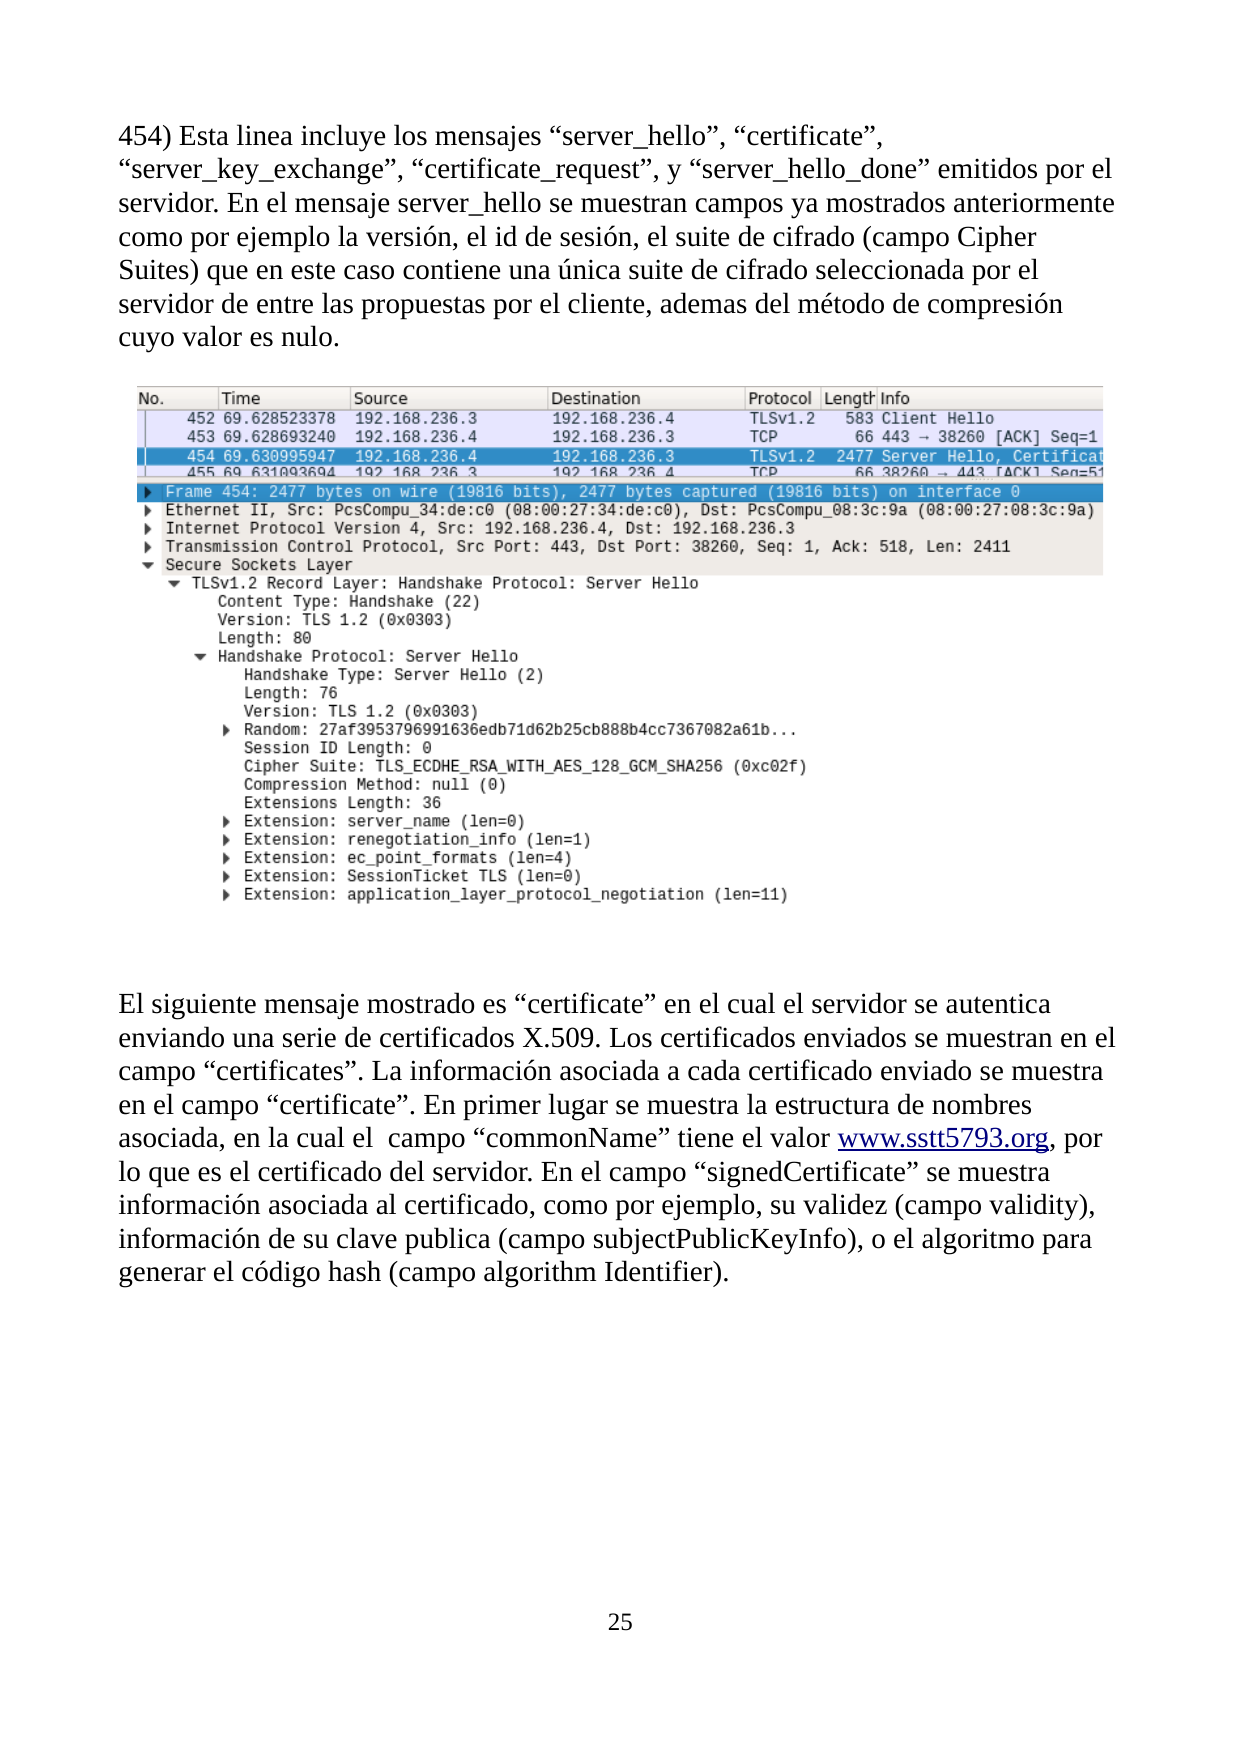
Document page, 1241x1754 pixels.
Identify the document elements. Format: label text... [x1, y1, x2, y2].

text 454) Esta linea incluye los mensajes “server_hello”, “certificate”, “server_key_exchange”, “certificate_request”, y “server_hello_done” emitidos por el servidor. En el mensaje server_hello se muestran campos ya mostrados anteriormente como por ejemplo la versión, el id de sesión, el suite de cifrado (campo Cipher Suites) que en este caso contiene una única suite de cifrado seleccionada por el servidor de entre las propuestas por el cliente, ademas del método de compresión cuyo valor es nulo. [118, 118, 1122, 353]
text El siguiente mensaje mostrado es “certificate” en el cual el servidor se autentica enviando una serie de certificados X.509. Los certificados enviados se muestran en el campo “certificates”. La información asociada a cada certificado enviado se muestra en el campo “certificate”. En primer lugar se muestra la estructura de nombres asociada, en la cual el campo “commonName” tiene el valor www.sstt5793.org, por lo que es el certificado del servidor. En el campo “signedCertificate” se muestra información asociada al certificado, como por ejemplo, su validez (campo validity), información de su clave publica (campo subjectPublicKeyInfo), o el algoritmo para generar el código hash (campo algorithm Identifier). [118, 986, 1122, 1288]
picture [137, 386, 1104, 905]
